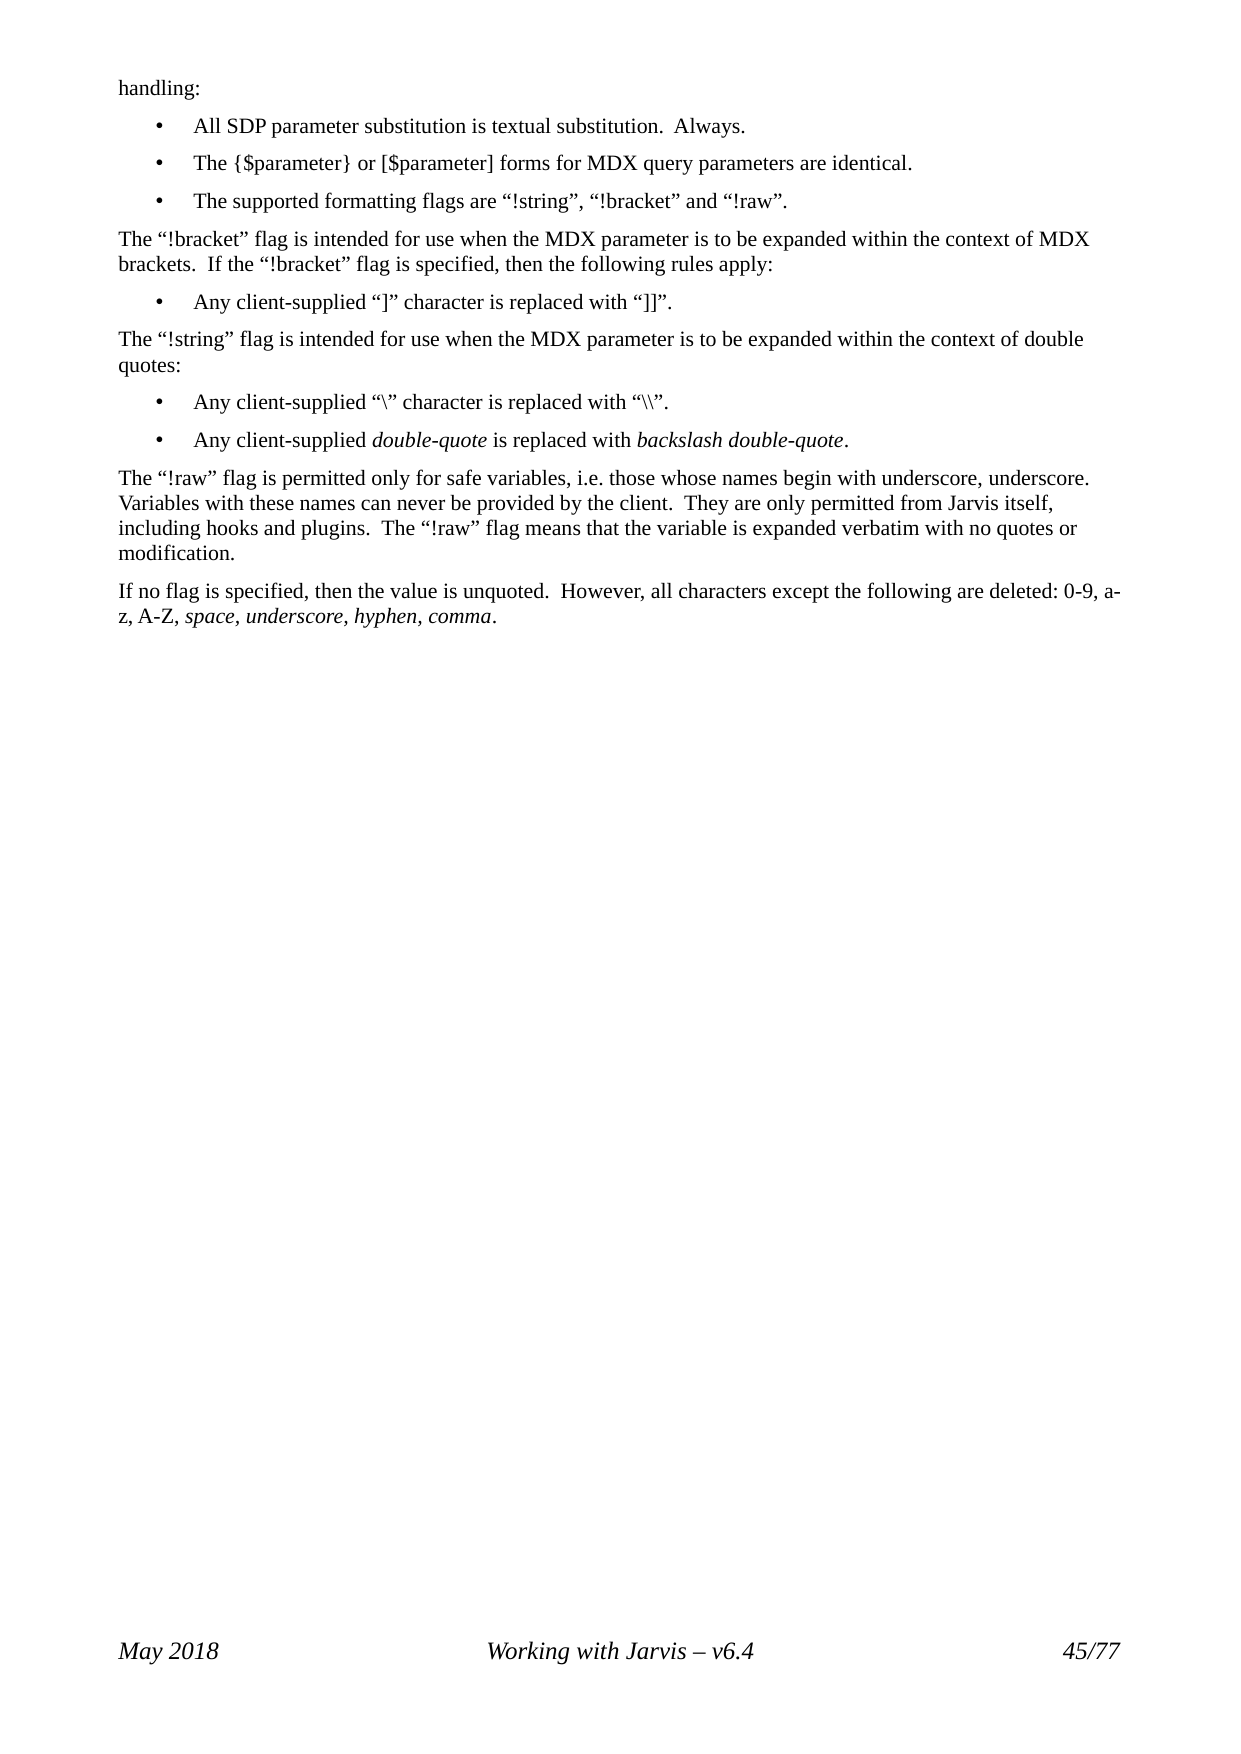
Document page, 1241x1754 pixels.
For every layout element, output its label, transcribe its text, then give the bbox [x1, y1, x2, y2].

text The “!bracket” flag is intended for use when the MDX parameter is to be expanded within the context of MDX brackets. If the “!bracket” flag is specified, then the following rules apply: [118, 226, 1122, 276]
list Any client-supplied double-quote is replaced with backslash double-quote. [156, 427, 1122, 452]
text The “!string” flag is intended for use when the MDX parameter is to be expanded within the context of double quotes: [118, 326, 1122, 377]
text If no flag is specified, then the value is unquoted. However, all characters except the following are deleted: 0-9, a-z, A-Z, space, underscore, hyphen, comma. [118, 578, 1122, 628]
text handling: [118, 75, 1122, 100]
list The {$parameter} or [$parameter] forms for MDX query parameters are identical. [156, 150, 1122, 176]
list Any client-supplied “\” character is replaced with “\\”. [156, 389, 1122, 414]
list All SDP parameter substitution is textual substitution. Always. [156, 113, 1122, 138]
list Any client-supplied “]” character is replaced with “]]”. [156, 289, 1122, 314]
list The supported formatting flags are “!string”, “!bracket” and “!raw”. [156, 188, 1122, 213]
text The “!raw” flag is permitted only for safe variables, i.e. those whose names begin with underscore, underscore. Variables with these names can never be provided by the client. They are only permitted from Jarvis itself, including hooks and plugins. The “!raw” flag means that the variable is expanded verbatim with no quotes or modification. [118, 465, 1122, 566]
